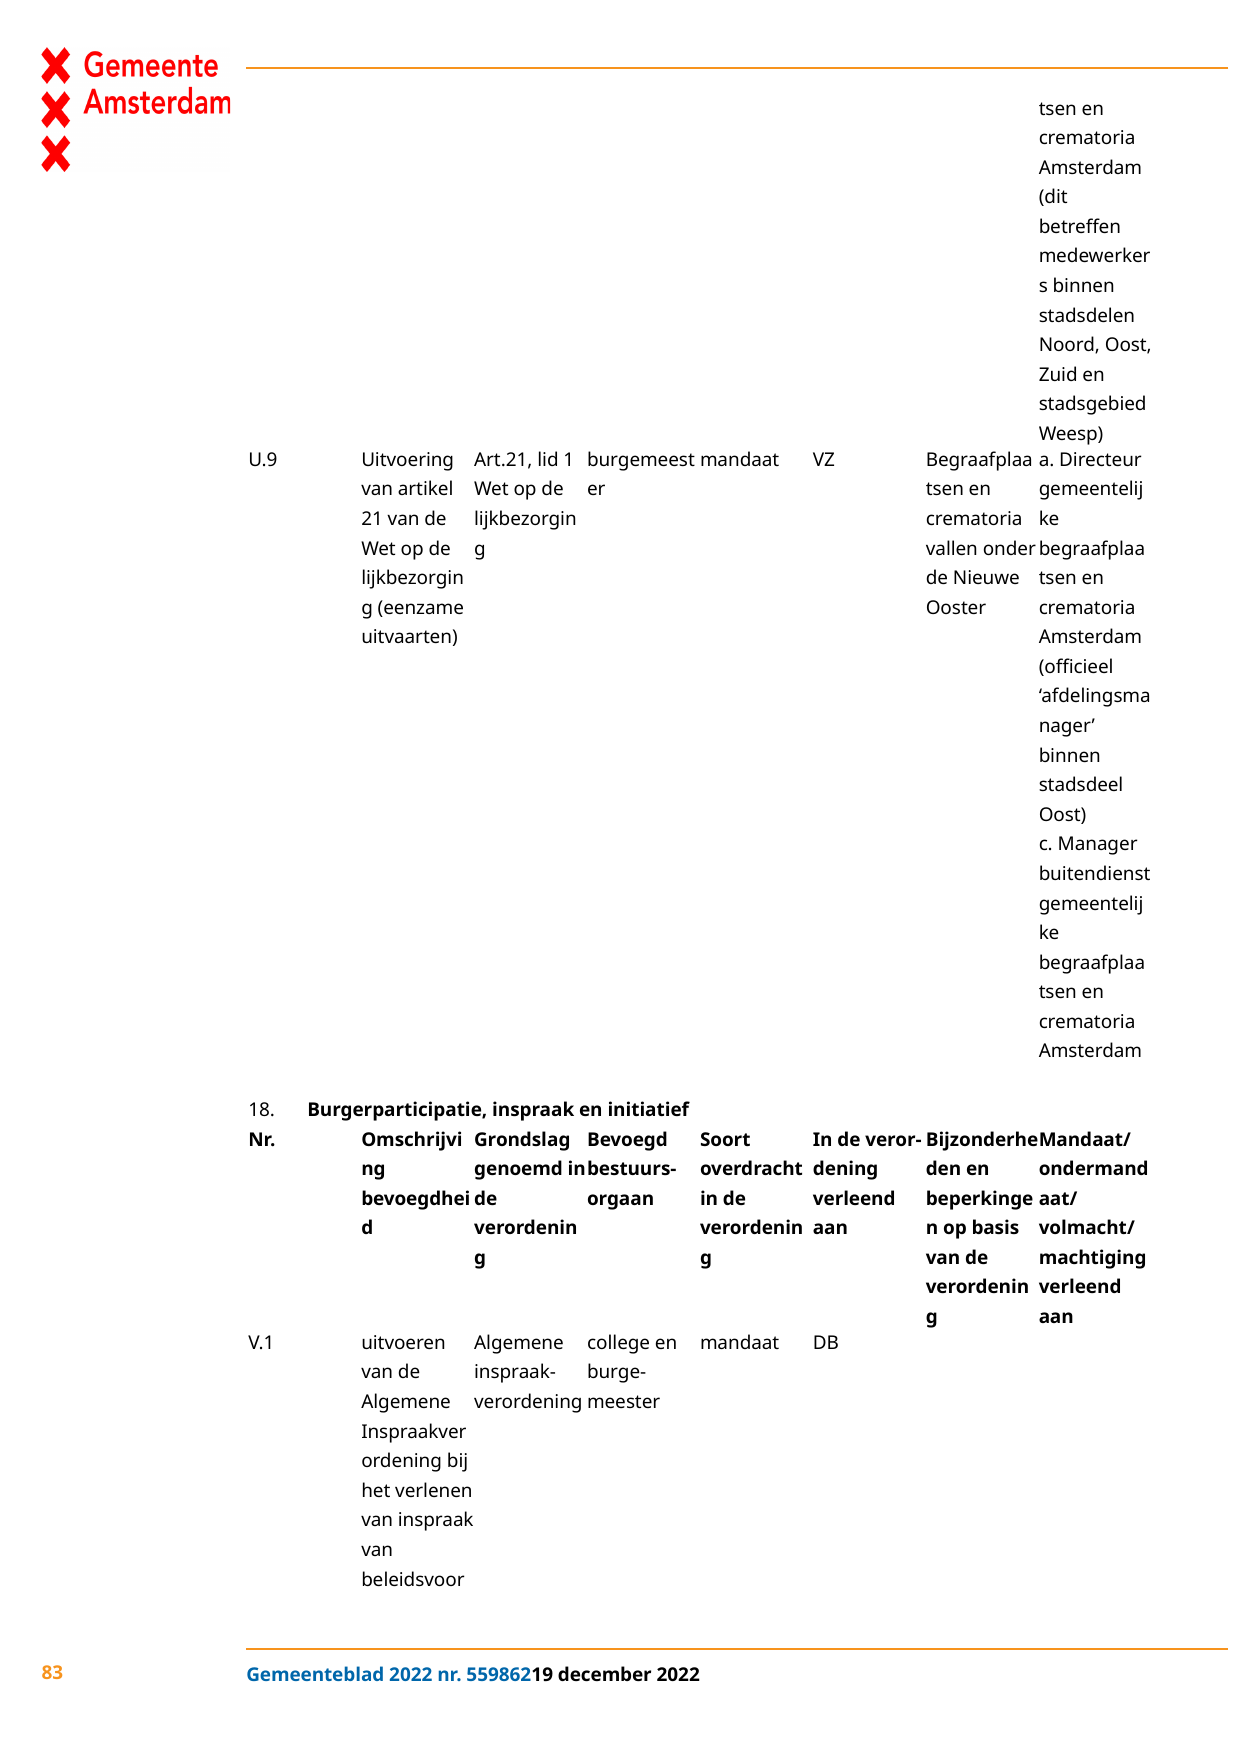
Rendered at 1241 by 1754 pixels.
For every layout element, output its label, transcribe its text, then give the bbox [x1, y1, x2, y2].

table_header Nr. [248, 1126, 361, 1329]
table_cell Uitvoering van artikel 21 van de Wet op de lijkbezorging (eenzame uitvaarten) [361, 446, 474, 1063]
list Burgerparticipatie, inspraak en initiatief [248, 1096, 1152, 1122]
table_cell [700, 95, 813, 446]
table_cell Art.21, lid 1 Wet op de lijkbezorging [474, 446, 587, 1063]
table_cell V.1 [248, 1329, 361, 1591]
table_cell [248, 95, 361, 446]
table_cell [813, 95, 926, 446]
table_cell [361, 95, 474, 446]
table_header Omschrijving bevoegdheid [361, 1126, 474, 1329]
table_cell tsen en crematoria Amsterdam (dit betreffen medewerkers binnen stadsdelen Noord, Oost, Zuid en stadsgebied Weesp) [1039, 95, 1152, 446]
table_cell [474, 95, 587, 446]
table_header Bijzonderheden en beperkingen op basis van de verordening [926, 1126, 1038, 1329]
table_cell [1039, 1329, 1152, 1591]
table_cell U.9 [248, 446, 361, 1063]
table_header Bevoegd bestuurs-orgaan [587, 1126, 700, 1329]
table_cell [587, 95, 700, 446]
table_cell Algemene inspraak-verordening [474, 1329, 587, 1591]
table_cell college en burge-meester [587, 1329, 700, 1591]
table_cell a. Directeur gemeentelijke begraafplaatsen en crematoria Amsterdam (officieel ‘afdelingsmanager’ binnen stadsdeel Oost) c. Manager buitendienst gemeentelijke begraafplaatsen en crematoria Amsterdam [1039, 446, 1152, 1063]
table_cell mandaat [700, 1329, 813, 1591]
table_header In de veror-dening verleend aan [813, 1126, 926, 1329]
table_header Mandaat/ondermandaat/ volmacht/machtiging verleend aan [1039, 1126, 1152, 1329]
table_header Soort overdracht in de verordening [700, 1126, 813, 1329]
table_cell DB [813, 1329, 926, 1591]
table_cell mandaat [700, 446, 813, 1063]
table_cell Begraafplaatsen en crematoria vallen onder de Nieuwe Ooster [926, 446, 1038, 1063]
picture [41, 47, 231, 172]
table_cell [926, 1329, 1038, 1591]
table_cell [926, 95, 1038, 446]
table_cell VZ [813, 446, 926, 1063]
table_header Grondslag genoemd in de verordening [474, 1126, 587, 1329]
table_cell uitvoeren van de Algemene Inspraakverordening bij het verlenen van inspraak van beleidsvoor [361, 1329, 474, 1591]
table_cell burgemeester [587, 446, 700, 1063]
